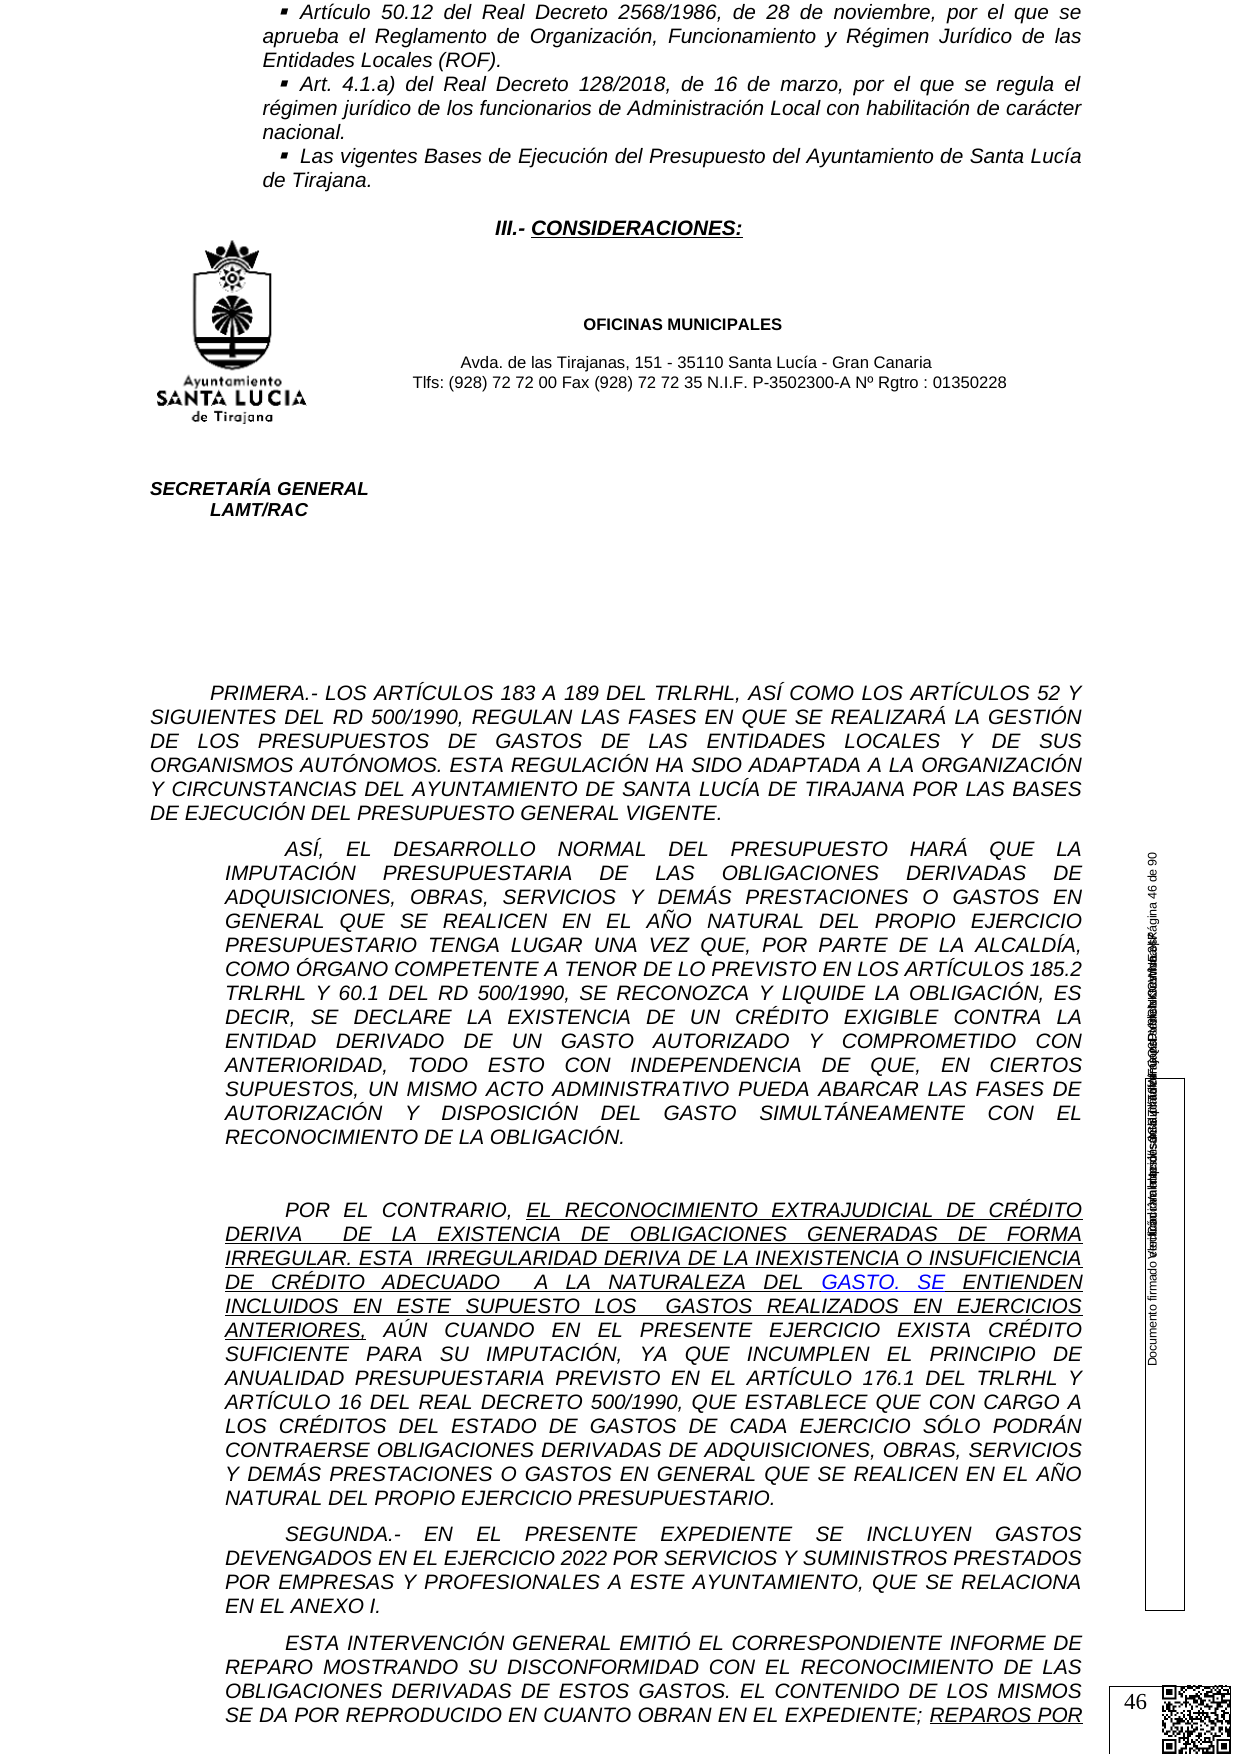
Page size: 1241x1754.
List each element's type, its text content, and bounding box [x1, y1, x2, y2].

text POR EL CONTRARIO, EL RECONOCIMIENTO EXTRAJUDICIAL DE CRÉDITO DERIVA DE LA EXISTENCIA DE OBLIGACIONES GENERADAS DE FORMA [225, 1198, 1083, 1243]
list Las vigentes Bases de Ejecución del Presupuesto del Ayuntamiento de Santa Lucía de Tirajana. [262, 144, 1083, 192]
picture [157, 240, 307, 424]
text SECRETARÍA GENERAL LAMT/RAC [150, 478, 1083, 521]
text SEGUNDA.- EN EL PRESENTE EXPEDIENTE SE INCLUYEN GASTOS DEVENGADOS EN EL EJERCICIO 2022 POR SERVICIOS Y SUMINISTROS PRESTADOS POR EMPRESAS Y PROFESIONALES A ESTE AYUNTAMIENTO, QUE SE RELACIONA EN EL ANEXO I. [225, 1522, 1083, 1618]
text PRIMERA.- LOS ARTÍCULOS 183 A 189 DEL TRLRHL, ASÍ COMO LOS ARTÍCULOS 52 Y SIGUIENTES DEL RD 500/1990, REGULAN LAS FASES EN QUE SE REALIZARÁ LA GESTIÓN DE LOS PRESUPUESTOS DE GASTOS DE LAS ENTIDADES LOCALES Y DE SUS ORGANISMOS AUTÓNOMOS. ESTA REGULACIÓN HA SIDO ADAPTADA A LA ORGANIZACIÓN Y CIRCUNSTANCIAS DEL AYUNTAMIENTO DE SANTA LUCÍA DE TIRAJANA POR LAS BASES DE EJECUCIÓN DEL PRESUPUESTO GENERAL VIGENTE. [150, 681, 1083, 825]
list Artículo 50.12 del Real Decreto 2568/1986, de 28 de noviembre, por el que se aprueba el Reglamento de Organización, Funcionamiento y Régimen Jurídico de las Entidades Locales (ROF). [262, 0, 1083, 72]
list Art. 4.1.a) del Real Decreto 128/2018, de 16 de marzo, por el que se regula el régimen jurídico de los funcionarios de Administración Local con habilitación de carácter nacional. [262, 72, 1083, 144]
text DE CRÉDITO ADECUADO A LA NATURALEZA DEL GASTO. SE ENTIENDEN [225, 1268, 1083, 1291]
table_header OFICINAS MUNICIPALES Avda. de las Tirajanas, 151 - 35110 Santa Lucía - Gran Canaria Tlfs: (928) 72 72 00 Fax (928) 72 72 35 N.I.F. P-3502300-A Nº Rgtro : 01350228 [307, 240, 1152, 423]
text INCLUIDOS EN ESTE SUPUESTO LOS GASTOS REALIZADOS EN EJERCICIOS [225, 1292, 1083, 1315]
text IRREGULAR. ESTA IRREGULARIDAD DERIVA DE LA INEXISTENCIA O INSUFICIENCIA [225, 1244, 1083, 1267]
text ESTA INTERVENCIÓN GENERAL EMITIÓ EL CORRESPONDIENTE INFORME DE REPARO MOSTRANDO SU DISCONFORMIDAD CON EL RECONOCIMIENTO DE LAS OBLIGACIONES DERIVADAS DE ESTOS GASTOS. EL CONTENIDO DE LOS MISMOS SE DA POR REPRODUCIDO EN CUANTO OBRAN EN EL EXPEDIENTE; REPAROS POR [225, 1631, 1083, 1727]
table_header [150, 240, 157, 423]
table_header 46 [1110, 1687, 1162, 1754]
picture [1162, 1687, 1230, 1754]
text ANTERIORES, AÚN CUANDO EN EL PRESENTE EJERCICIO EXISTA CRÉDITO SUFICIENTE PARA SU IMPUTACIÓN, YA QUE INCUMPLEN EL PRINCIPIO DE ANUALIDAD PRESUPUESTARIA PREVISTO EN EL ARTÍCULO 176.1 DEL TRLRHL Y ARTÍCULO 16 DEL REAL DECRETO 500/1990, QUE ESTABLECE QUE CON CARGO A LOS CRÉDITOS DEL ESTADO DE GASTOS DE CADA EJERCICIO SÓLO PODRÁN CONTRAERSE OBLIGACIONES DERIVADAS DE ADQUISICIONES, OBRAS, SERVICIOS Y DEMÁS PRESTACIONES O GASTOS EN GENERAL QUE SE REALICEN EN EL AÑO NATURAL DEL PROPIO EJERCICIO PRESUPUESTARIO. [225, 1316, 1083, 1510]
text ASÍ, EL DESARROLLO NORMAL DEL PRESUPUESTO HARÁ QUE LA IMPUTACIÓN PRESUPUESTARIA DE LAS OBLIGACIONES DERIVADAS DE ADQUISICIONES, OBRAS, SERVICIOS Y DEMÁS PRESTACIONES O GASTOS EN GENERAL QUE SE REALICEN EN EL AÑO NATURAL DEL PROPIO EJERCICIO PRESUPUESTARIO TENGA LUGAR UNA VEZ QUE, POR PARTE DE LA ALCALDÍA, COMO ÓRGANO COMPETENTE A TENOR DE LO PREVISTO EN LOS ARTÍCULOS 185.2 TRLRHL Y 60.1 DEL RD 500/1990, SE RECONOZCA Y LIQUIDE LA OBLIGACIÓN, ES DECIR, SE DECLARE LA EXISTENCIA DE UN CRÉDITO EXIGIBLE CONTRA LA ENTIDAD DERIVADO DE UN GASTO AUTORIZADO Y COMPROMETIDO CON ANTERIORIDAD, TODO ESTO CON INDEPENDENCIA DE QUE, EN CIERTOS SUPUESTOS, UN MISMO ACTO ADMINISTRATIVO PUEDA ABARCAR LAS FASES DE AUTORIZACIÓN Y DISPOSICIÓN DEL GASTO SIMULTÁNEAMENTE CON EL RECONOCIMIENTO DE LA OBLIGACIÓN. [225, 838, 1083, 1149]
text III.- CONSIDERACIONES: [495, 216, 1083, 240]
